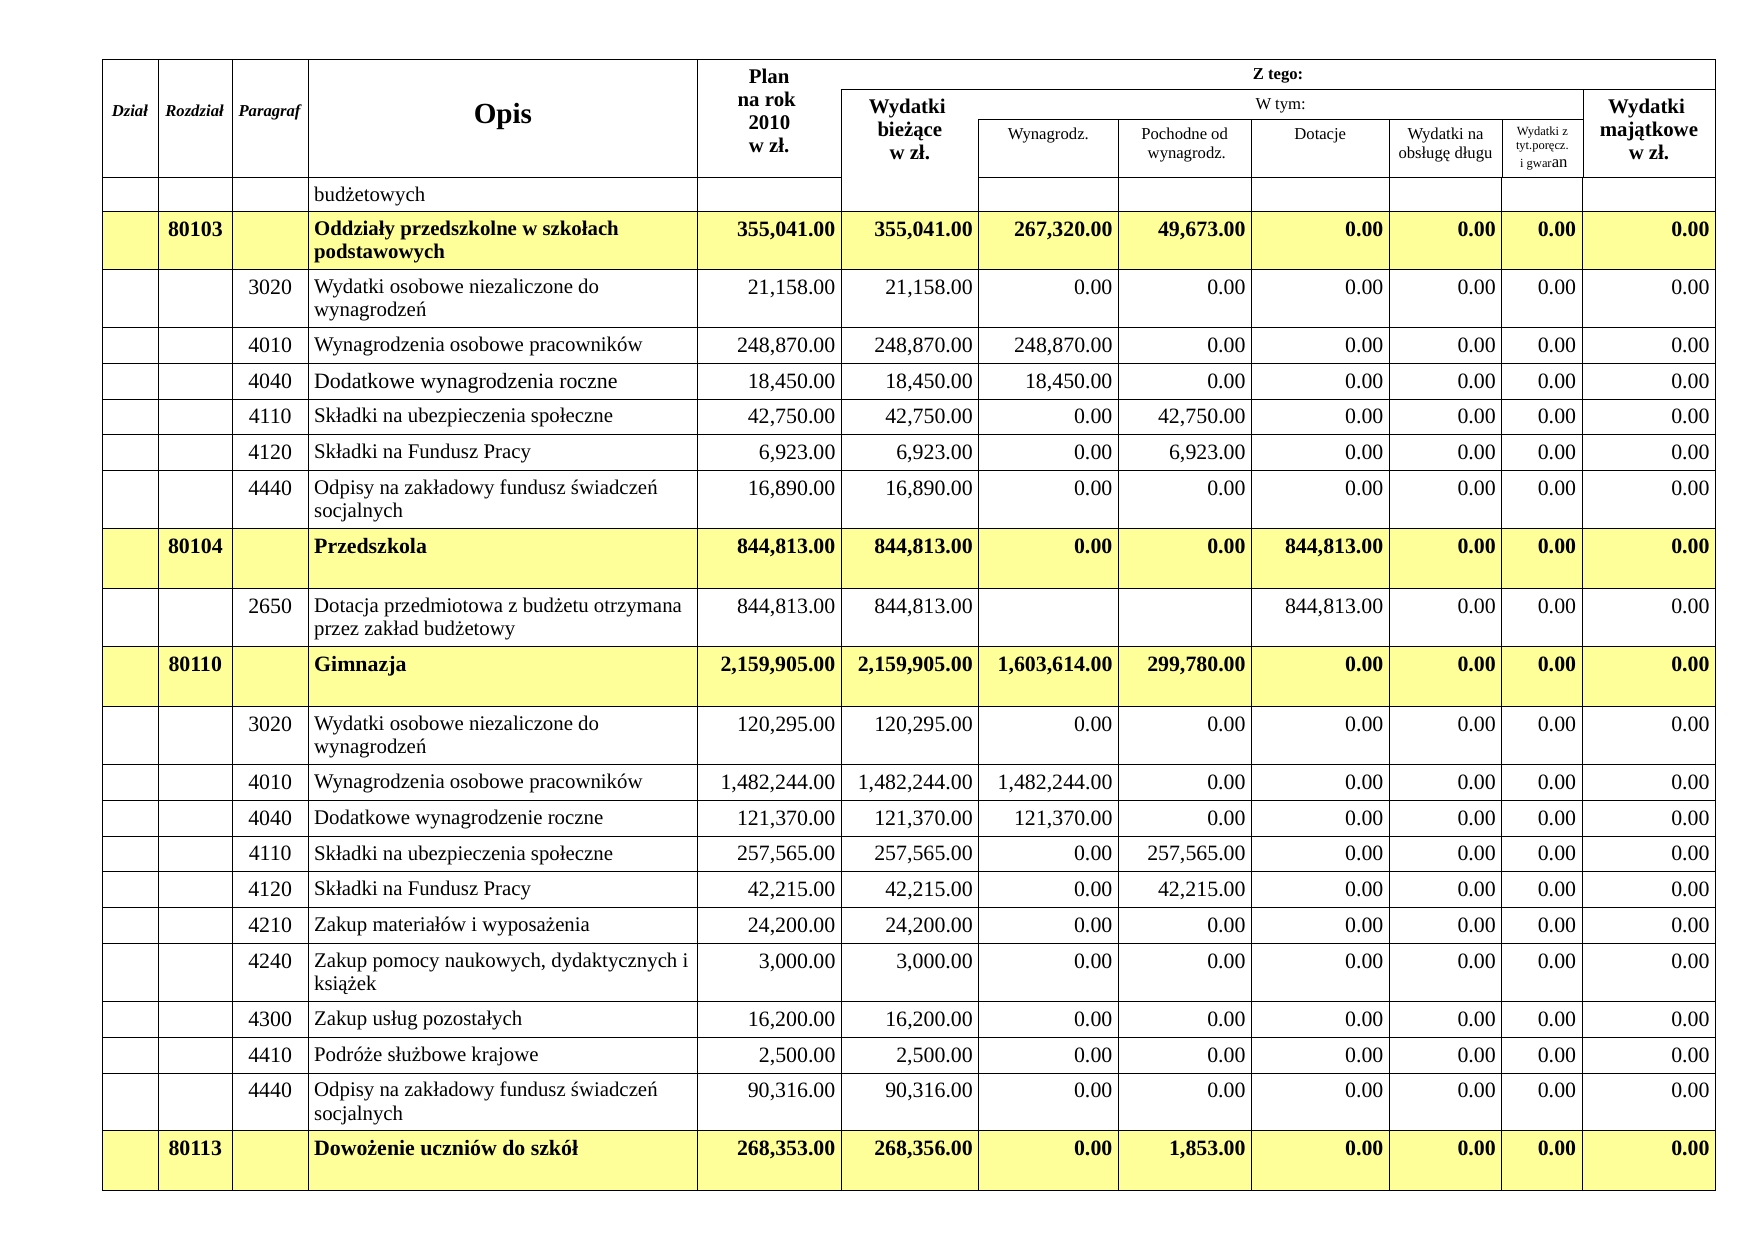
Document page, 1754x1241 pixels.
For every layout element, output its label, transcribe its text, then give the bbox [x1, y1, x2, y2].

table_header Z tego: [841, 60, 1715, 89]
table_cell 0,00 [1119, 328, 1251, 363]
table_cell 24 200,00 [698, 908, 841, 943]
table_cell 0,00 [1502, 400, 1582, 434]
table_cell 16 200,00 [842, 1002, 978, 1037]
table_cell [233, 178, 308, 211]
table_cell 0,00 [1583, 529, 1715, 588]
table_cell 42 215,00 [1119, 872, 1251, 907]
table_cell 0,00 [1583, 435, 1715, 470]
table_cell 844 813,00 [698, 589, 841, 646]
table_cell 0,00 [1502, 1131, 1582, 1190]
table_cell 0,00 [1252, 707, 1389, 764]
table_cell 0,00 [1502, 529, 1582, 588]
table_cell 0,00 [979, 1038, 1118, 1072]
table_cell 0,00 [1583, 364, 1715, 398]
table_header Rozdział [159, 60, 232, 177]
table_cell [103, 1131, 158, 1190]
table_cell [159, 872, 232, 907]
table_header Paragraf [233, 60, 308, 177]
table_cell Wydatki na obsługę długu [1390, 120, 1502, 177]
table_cell [103, 944, 158, 1001]
table_cell 90 316,00 [842, 1074, 978, 1130]
table_cell 3020 [233, 270, 308, 327]
table_cell 0,00 [1119, 707, 1251, 764]
table_cell 4440 [233, 1074, 308, 1130]
table_cell 0,00 [1390, 765, 1501, 800]
table_cell 0,00 [1119, 1074, 1251, 1130]
table_cell [103, 400, 158, 434]
table_cell 42 750,00 [842, 400, 978, 434]
table_cell 4120 [233, 872, 308, 907]
table_cell 0,00 [1252, 270, 1389, 327]
table_cell 0,00 [979, 400, 1118, 434]
table_cell 0,00 [1390, 270, 1501, 327]
table_cell 0,00 [1583, 837, 1715, 871]
table_cell 355 041,00 [842, 212, 978, 269]
table_cell [103, 765, 158, 800]
table_cell 0,00 [1252, 1131, 1389, 1190]
table_cell 4440 [233, 471, 308, 528]
table_cell 18 450,00 [979, 364, 1118, 398]
table_cell 0,00 [979, 471, 1118, 528]
table_cell 0,00 [1390, 1002, 1501, 1037]
table_cell 267 320,00 [979, 212, 1118, 269]
table_cell 257 565,00 [1119, 837, 1251, 871]
table_cell [233, 529, 308, 588]
table_cell 0,00 [1583, 872, 1715, 907]
table_cell [103, 837, 158, 871]
table_cell Wydatki majątkowe w zł. [1584, 90, 1715, 177]
table_cell [103, 589, 158, 646]
table_cell 4040 [233, 801, 308, 836]
table_cell Wynagrodzenia osobowe pracowników [309, 328, 697, 363]
table_cell 3 000,00 [842, 944, 978, 1001]
table_cell 0,00 [1390, 178, 1501, 211]
table_cell 844 813,00 [842, 589, 978, 646]
table_cell 0,00 [1119, 1038, 1251, 1072]
table_cell [103, 707, 158, 764]
table_cell 24 200,00 [842, 908, 978, 943]
table_cell [159, 435, 232, 470]
table_cell [159, 364, 232, 398]
table_cell 0,00 [1119, 1002, 1251, 1037]
table_cell [159, 908, 232, 943]
table_cell 0,00 [1583, 908, 1715, 943]
table_cell Dotacja przedmiotowa z budżetu otrzymana przez zakład budżetowy [309, 589, 697, 646]
table_cell 121 370,00 [842, 801, 978, 836]
table_cell 844 813,00 [842, 529, 978, 588]
table_cell 0,00 [1583, 1131, 1715, 1190]
table_cell [103, 872, 158, 907]
table_cell 0,00 [1583, 400, 1715, 434]
table_cell 299 780,00 [1119, 647, 1251, 706]
table_cell [159, 1002, 232, 1037]
table_cell [159, 400, 232, 434]
table_cell 0,00 [1252, 400, 1389, 434]
table_cell [159, 589, 232, 646]
table_cell 0,00 [979, 837, 1118, 871]
table_cell 0,00 [1252, 178, 1389, 211]
table_cell 0,00 [979, 944, 1118, 1001]
table_cell 0,00 [1119, 801, 1251, 836]
table_cell [159, 270, 232, 327]
table_cell [159, 765, 232, 800]
table_cell Odpisy na zakładowy fundusz świadczeń socjalnych [309, 471, 697, 528]
table_cell 0,00 [1119, 765, 1251, 800]
table_cell 18 450,00 [842, 364, 978, 398]
table_cell 0,00 [1583, 212, 1715, 269]
table_cell Przedszkola [309, 529, 697, 588]
table_cell Gimnazja [309, 647, 697, 706]
table_header Plan na rok 2010 w zł. [698, 60, 841, 177]
table_header W tym: [978, 90, 1583, 119]
table_cell [979, 589, 1118, 646]
table_cell 0,00 [1583, 270, 1715, 327]
table_cell 0,00 [1502, 435, 1582, 470]
table_cell [103, 908, 158, 943]
table_cell 49 673,00 [1119, 212, 1251, 269]
table_cell [159, 801, 232, 836]
table_cell 16 890,00 [842, 471, 978, 528]
table_cell 0,00 [1390, 837, 1501, 871]
table_cell 1 853,00 [1119, 1131, 1251, 1190]
table_cell 0,00 [1390, 1038, 1501, 1072]
table_cell 0,00 [1502, 908, 1582, 943]
table_cell 0,00 [1119, 908, 1251, 943]
table_cell Składki na ubezpieczenia społeczne [309, 400, 697, 434]
table_cell 0,00 [1583, 328, 1715, 363]
table_cell Zakup usług pozostałych [309, 1002, 697, 1037]
table_cell [159, 1074, 232, 1130]
table_cell 120 295,00 [698, 707, 841, 764]
table_cell 4410 [233, 1038, 308, 1072]
table_cell 0,00 [1390, 1131, 1501, 1190]
table_cell 0,00 [1583, 801, 1715, 836]
table_cell 0,00 [1390, 908, 1501, 943]
table_cell 0,00 [1252, 908, 1389, 943]
table_cell 0,00 [1583, 1002, 1715, 1037]
table_cell 248 870,00 [979, 328, 1118, 363]
table_cell 3020 [233, 707, 308, 764]
table_cell 0,00 [1502, 270, 1582, 327]
table_cell 16 890,00 [698, 471, 841, 528]
table_cell [103, 328, 158, 363]
table_cell [103, 529, 158, 588]
table_cell 3 000,00 [698, 944, 841, 1001]
table_cell 0,00 [979, 270, 1118, 327]
table_cell 4300 [233, 1002, 308, 1037]
table_cell 0,00 [1390, 364, 1501, 398]
table_cell 0,00 [1390, 1074, 1501, 1130]
table_cell 4010 [233, 765, 308, 800]
table_cell 0,00 [1252, 1002, 1389, 1037]
table_cell [103, 801, 158, 836]
table_cell 1 482 244,00 [842, 765, 978, 800]
table_cell 6 923,00 [1119, 435, 1251, 470]
table_cell 0,00 [1502, 1074, 1582, 1130]
table_cell Wydatki osobowe niezaliczone do wynagrodzeń [309, 270, 697, 327]
table_cell 0,00 [1502, 1002, 1582, 1037]
table_cell 0,00 [1390, 589, 1501, 646]
table_cell 0,00 [1390, 435, 1501, 470]
table_cell 248 870,00 [698, 328, 841, 363]
table_cell 120 295,00 [842, 707, 978, 764]
table_cell 0,00 [979, 178, 1118, 211]
table_cell Podróże służbowe krajowe [309, 1038, 697, 1072]
table_cell 0,00 [979, 529, 1118, 588]
table_cell 6 923,00 [842, 435, 978, 470]
table_cell 21 158,00 [698, 270, 841, 327]
table_cell 16 200,00 [698, 1002, 841, 1037]
table_cell Zakup pomocy naukowych, dydaktycznych i książek [309, 944, 697, 1001]
table_header Opis [309, 60, 697, 177]
table_cell 0,00 [1119, 270, 1251, 327]
table_cell 0,00 [1502, 178, 1582, 211]
table_cell 0,00 [1252, 801, 1389, 836]
table_cell 0,00 [1502, 328, 1582, 363]
table_cell 2 159 905,00 [842, 647, 978, 706]
table_cell 42 215,00 [842, 872, 978, 907]
table_cell 0,00 [1502, 801, 1582, 836]
table_cell 0,00 [979, 872, 1118, 907]
table_cell 0,00 [1119, 178, 1251, 211]
table_cell 355 041,00 [698, 212, 841, 269]
table_cell 0,00 [979, 707, 1118, 764]
table_cell 0,00 [979, 1131, 1118, 1190]
table_cell Wydatki osobowe niezaliczone do wynagrodzeń [309, 707, 697, 764]
table_cell 0,00 [1583, 765, 1715, 800]
table_cell 268 356,00 [842, 1131, 978, 1190]
table_cell 0,00 [1390, 400, 1501, 434]
table_cell 2650 [233, 589, 308, 646]
table_cell 4210 [233, 908, 308, 943]
table_cell [103, 1038, 158, 1072]
table_cell 42 750,00 [698, 400, 841, 434]
table_cell 4110 [233, 837, 308, 871]
table_cell Wydatki bieżące w zł. [842, 90, 978, 177]
table_cell [103, 435, 158, 470]
table_cell [159, 178, 232, 211]
table_cell 0,00 [1583, 1074, 1715, 1130]
table_cell [103, 647, 158, 706]
table_cell 0,00 [1390, 647, 1501, 706]
table_cell [1119, 589, 1251, 646]
table_cell [233, 212, 308, 269]
table_cell 0,00 [1390, 801, 1501, 836]
table_cell 0,00 [1119, 471, 1251, 528]
table_cell 0,00 [1502, 765, 1582, 800]
table_cell 0,00 [1390, 707, 1501, 764]
table_cell 0,00 [1502, 364, 1582, 398]
table_cell Dotacje [1252, 120, 1389, 177]
table_cell [159, 471, 232, 528]
table_cell 80104 [159, 529, 232, 588]
table_cell 0,00 [979, 1074, 1118, 1130]
table_cell 1 603 614,00 [979, 647, 1118, 706]
table_cell 0,00 [979, 435, 1118, 470]
table_cell [159, 837, 232, 871]
table_cell 42 215,00 [698, 872, 841, 907]
table_cell 6 923,00 [698, 435, 841, 470]
table_cell [103, 364, 158, 398]
table_cell Wydatki z tyt.poręcz. i gwaran [1503, 120, 1583, 177]
table_cell 0,00 [1502, 837, 1582, 871]
table_cell 2 159 905,00 [698, 647, 841, 706]
table_cell 0,00 [1502, 212, 1582, 269]
table_cell 0,00 [979, 1002, 1118, 1037]
table_cell 0,00 [1252, 765, 1389, 800]
table_cell 0,00 [1390, 529, 1501, 588]
table_cell budżetowych [309, 178, 697, 211]
table_cell 0,00 [1502, 647, 1582, 706]
table_cell 2 500,00 [842, 1038, 978, 1072]
table_cell [233, 1131, 308, 1190]
table_cell 4040 [233, 364, 308, 398]
table_cell 0,00 [1583, 1038, 1715, 1072]
table_cell [103, 212, 158, 269]
table_cell 0,00 [1583, 471, 1715, 528]
table_cell [103, 1002, 158, 1037]
table_cell 844 813,00 [698, 529, 841, 588]
table_cell [103, 471, 158, 528]
table_cell Zakup materiałów i wyposażenia [309, 908, 697, 943]
table_cell 0,00 [979, 908, 1118, 943]
table_cell 121 370,00 [698, 801, 841, 836]
table_cell 80113 [159, 1131, 232, 1190]
table_cell 90 316,00 [698, 1074, 841, 1130]
table_cell 0,00 [1252, 1074, 1389, 1130]
table_cell 4240 [233, 944, 308, 1001]
table_cell 1 482 244,00 [698, 765, 841, 800]
table_cell [233, 647, 308, 706]
table_header Dział [103, 60, 158, 177]
table_cell 0,00 [1252, 872, 1389, 907]
table_cell 0,00 [1252, 435, 1389, 470]
table_cell 0,00 [1252, 1038, 1389, 1072]
table_cell Oddziały przedszkolne w szkołach podstawowych [309, 212, 697, 269]
table_cell 80110 [159, 647, 232, 706]
table_cell 0,00 [1390, 212, 1501, 269]
table_cell [1583, 178, 1715, 211]
table_cell [159, 944, 232, 1001]
table_cell 0,00 [1252, 364, 1389, 398]
table_cell [159, 707, 232, 764]
table_cell 4120 [233, 435, 308, 470]
table_cell 0,00 [1583, 944, 1715, 1001]
table_cell 248 870,00 [842, 328, 978, 363]
table_cell [103, 270, 158, 327]
table_cell Składki na ubezpieczenia społeczne [309, 837, 697, 871]
table_cell Składki na Fundusz Pracy [309, 872, 697, 907]
table_cell 0,00 [1502, 944, 1582, 1001]
table_cell Dodatkowe wynagrodzenie roczne [309, 801, 697, 836]
table_cell 0,00 [1390, 328, 1501, 363]
table_cell 42 750,00 [1119, 400, 1251, 434]
table_cell Dowożenie uczniów do szkół [309, 1131, 697, 1190]
table_cell 0,00 [1583, 707, 1715, 764]
table_cell 1 482 244,00 [979, 765, 1118, 800]
table_cell 80103 [159, 212, 232, 269]
table_cell 257 565,00 [842, 837, 978, 871]
table_cell Odpisy na zakładowy fundusz świadczeń socjalnych [309, 1074, 697, 1130]
table_cell Wynagrodz. [979, 120, 1118, 177]
table_cell 4110 [233, 400, 308, 434]
table_cell 21 158,00 [842, 270, 978, 327]
table_cell [698, 178, 841, 211]
table_cell 0,00 [1583, 589, 1715, 646]
table_cell 0,00 [1583, 647, 1715, 706]
table_cell [103, 1074, 158, 1130]
table_cell 844 813,00 [1252, 589, 1389, 646]
table_cell 257 565,00 [698, 837, 841, 871]
table_cell 0,00 [1502, 1038, 1582, 1072]
table_cell 0,00 [1252, 328, 1389, 363]
table_cell Pochodne od wynagrodz. [1119, 120, 1251, 177]
table_cell 844 813,00 [1252, 529, 1389, 588]
table_cell 0,00 [1119, 364, 1251, 398]
table_cell 0,00 [1119, 529, 1251, 588]
table_cell 0,00 [842, 177, 978, 211]
table_cell 0,00 [1252, 471, 1389, 528]
table_cell 121 370,00 [979, 801, 1118, 836]
table_cell 268 353,00 [698, 1131, 841, 1190]
table_cell Dodatkowe wynagrodzenia roczne [309, 364, 697, 398]
table_cell [159, 328, 232, 363]
table_cell 0,00 [1252, 647, 1389, 706]
table_cell 0,00 [1252, 944, 1389, 1001]
table_cell 0,00 [1502, 872, 1582, 907]
table_cell 0,00 [1502, 707, 1582, 764]
table_cell 0,00 [1502, 589, 1582, 646]
table_cell 0,00 [1119, 944, 1251, 1001]
table_cell [159, 1038, 232, 1072]
table_cell 0,00 [1390, 944, 1501, 1001]
table_cell 0,00 [1502, 471, 1582, 528]
table_cell 0,00 [1252, 837, 1389, 871]
table_cell 18 450,00 [698, 364, 841, 398]
table_cell 0,00 [1390, 471, 1501, 528]
table_cell Wynagrodzenia osobowe pracowników [309, 765, 697, 800]
table_cell [103, 178, 158, 211]
table_cell 2 500,00 [698, 1038, 841, 1072]
table_cell 0,00 [1252, 212, 1389, 269]
table_cell Składki na Fundusz Pracy [309, 435, 697, 470]
table_cell 4010 [233, 328, 308, 363]
table_cell 0,00 [1390, 872, 1501, 907]
